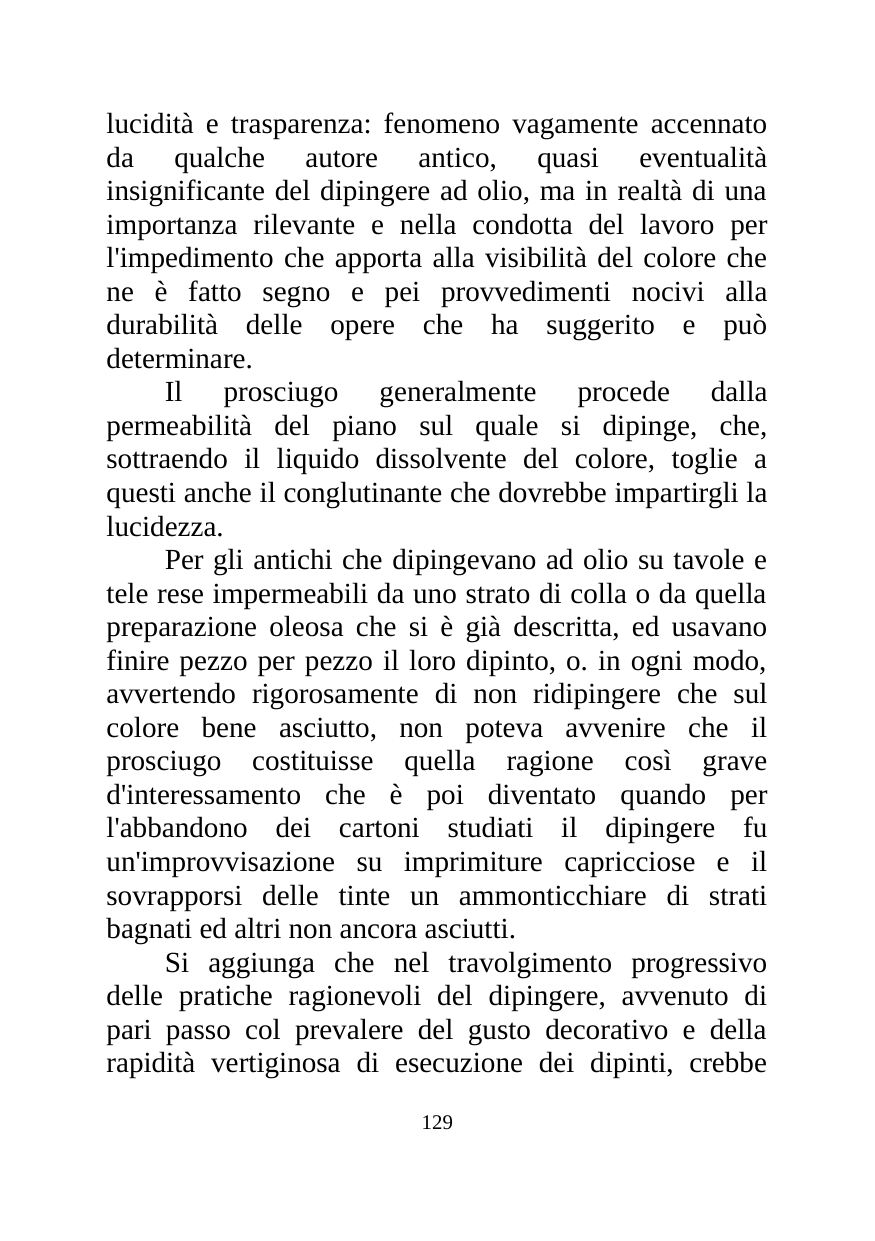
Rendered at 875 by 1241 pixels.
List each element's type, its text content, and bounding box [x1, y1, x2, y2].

text Il prosciugo generalmente procede dalla permeabilità del piano sul quale si dipinge, che, sottraendo il liquido dissolvente del colore, toglie a questi anche il conglutinante che dovrebbe impartirgli la lucidezza. [106, 374, 768, 542]
text Per gli antichi che dipingevano ad olio su tavole e tele rese impermeabili da uno strato di colla o da quella preparazione oleosa che si è già descritta, ed usavano finire pezzo per pezzo il loro dipinto, o. in ogni modo, avvertendo rigorosamente di non ridipingere che sul colore bene asciutto, non poteva avvenire che il prosciugo costituisse quella ragione così grave d'interessamento che è poi diventato quando per l'abbandono dei cartoni studiati il dipingere fu un'improvvisazione su imprimiture capricciose e il sovrapporsi delle tinte un ammonticchiare di strati bagnati ed altri non ancora asciutti. [106, 542, 768, 945]
text Si aggiunga che nel travolgimento progressivo delle pratiche ragionevoli del dipingere, avvenuto di pari passo col prevalere del gusto decorativo e della rapidità vertiginosa di esecuzione dei dipinti, crebbe [106, 945, 768, 1079]
text lucidità e trasparenza: fenomeno vagamente accennato da qualche autore antico, quasi eventualità insignificante del dipingere ad olio, ma in realtà di una importanza rilevante e nella condotta del lavoro per l'impedimento che apporta alla visibilità del colore che ne è fatto segno e pei provvedimenti nocivi alla durabilità delle opere che ha suggerito e può determinare. [106, 106, 768, 374]
